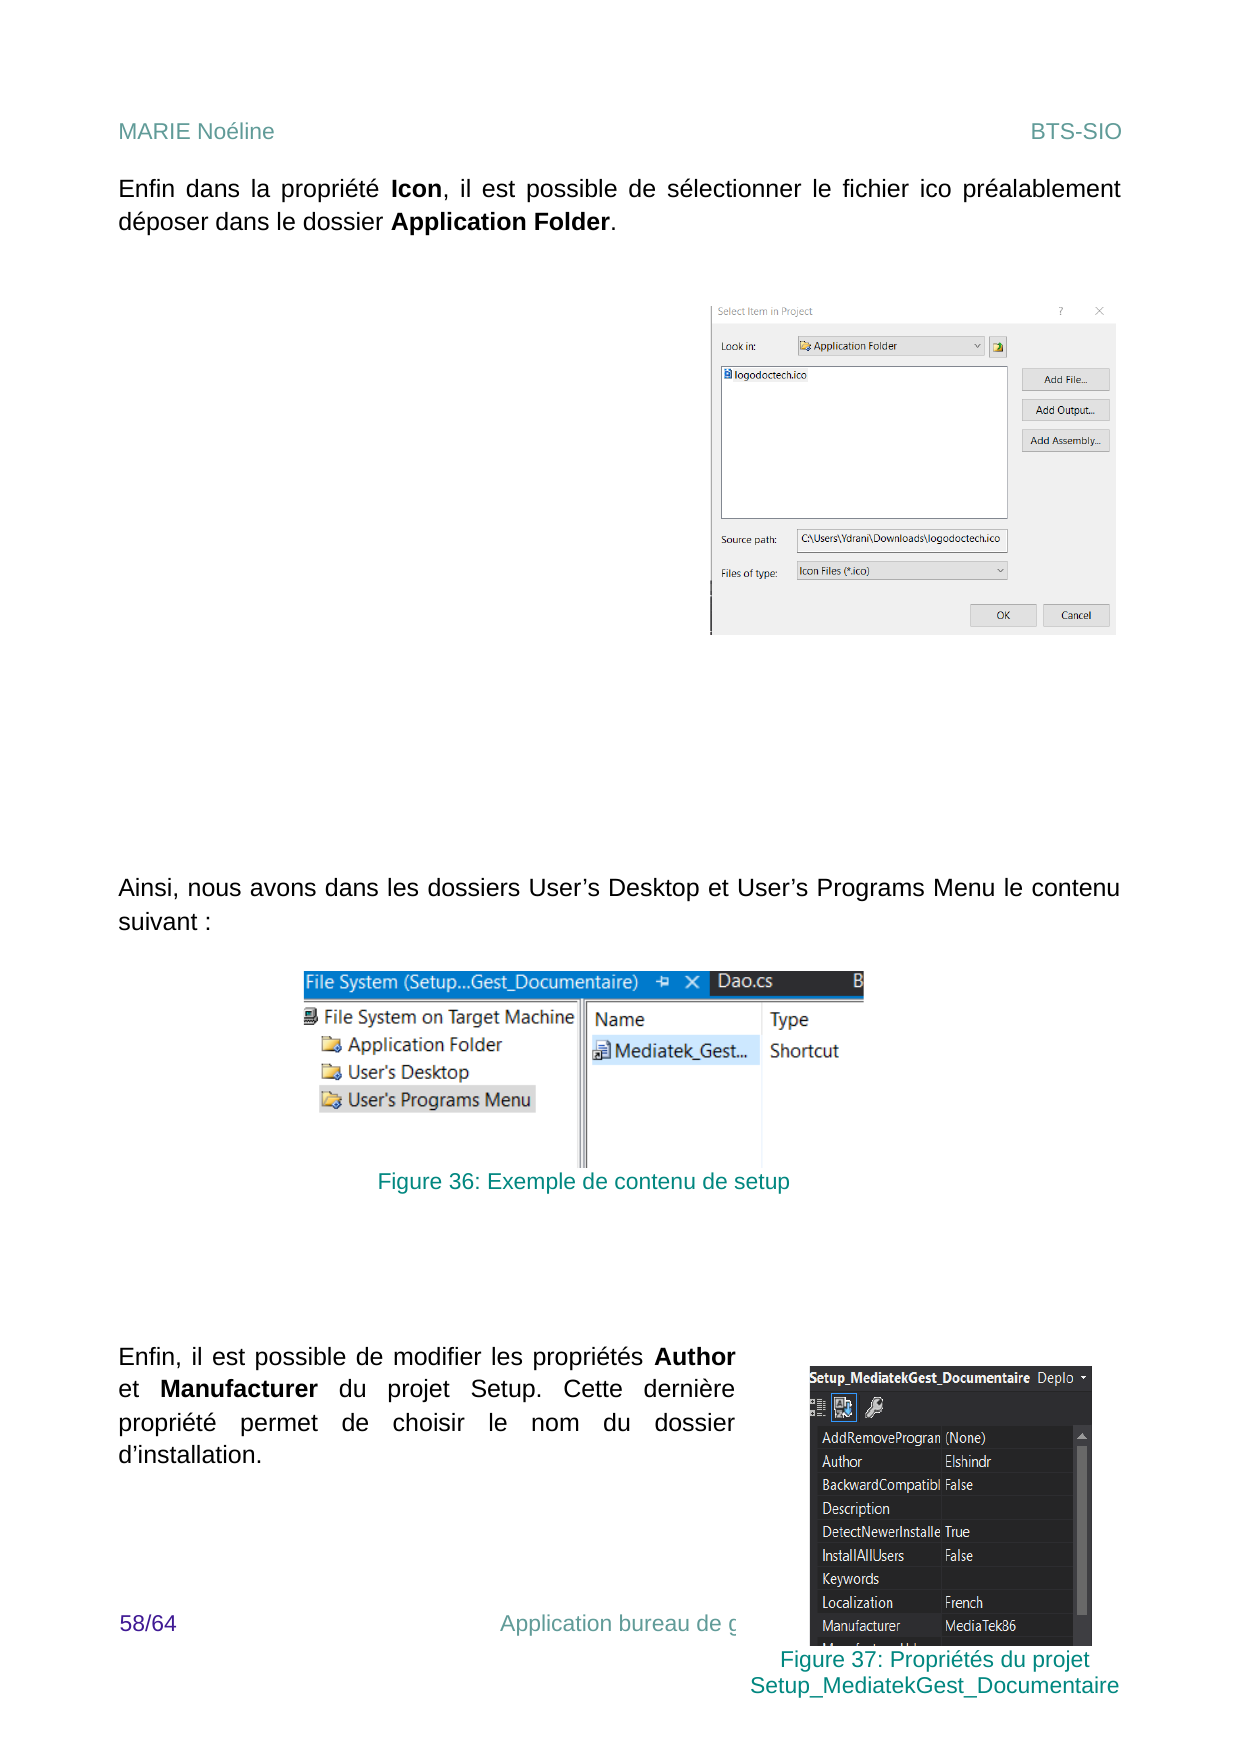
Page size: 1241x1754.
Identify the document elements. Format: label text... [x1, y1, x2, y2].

text Enfin dans la propriété Icon, il est possible de sélectionner le fichier ico préalablement déposer dans le dossier Application Folder. [118, 174, 1122, 236]
picture [303, 971, 864, 1168]
picture [809, 1366, 1092, 1646]
text Enfin, il est possible de modifier les propriétés Author et Manufacturer du projet Setup. Cette dernière propriété permet de choisir le nom du dossier d’installation. [118, 1341, 1133, 1469]
picture [710, 306, 1116, 635]
text Ainsi, nous avons dans les dossiers User’s Desktop et User’s Programs Menu le contenu suivant : [118, 873, 1122, 935]
text Figure 36: Exemple de contenu de setup [304, 1168, 864, 1194]
text Figure 37: Propriétés du projet Setup_MediatekGest_Documentaire [736, 1646, 1133, 1698]
